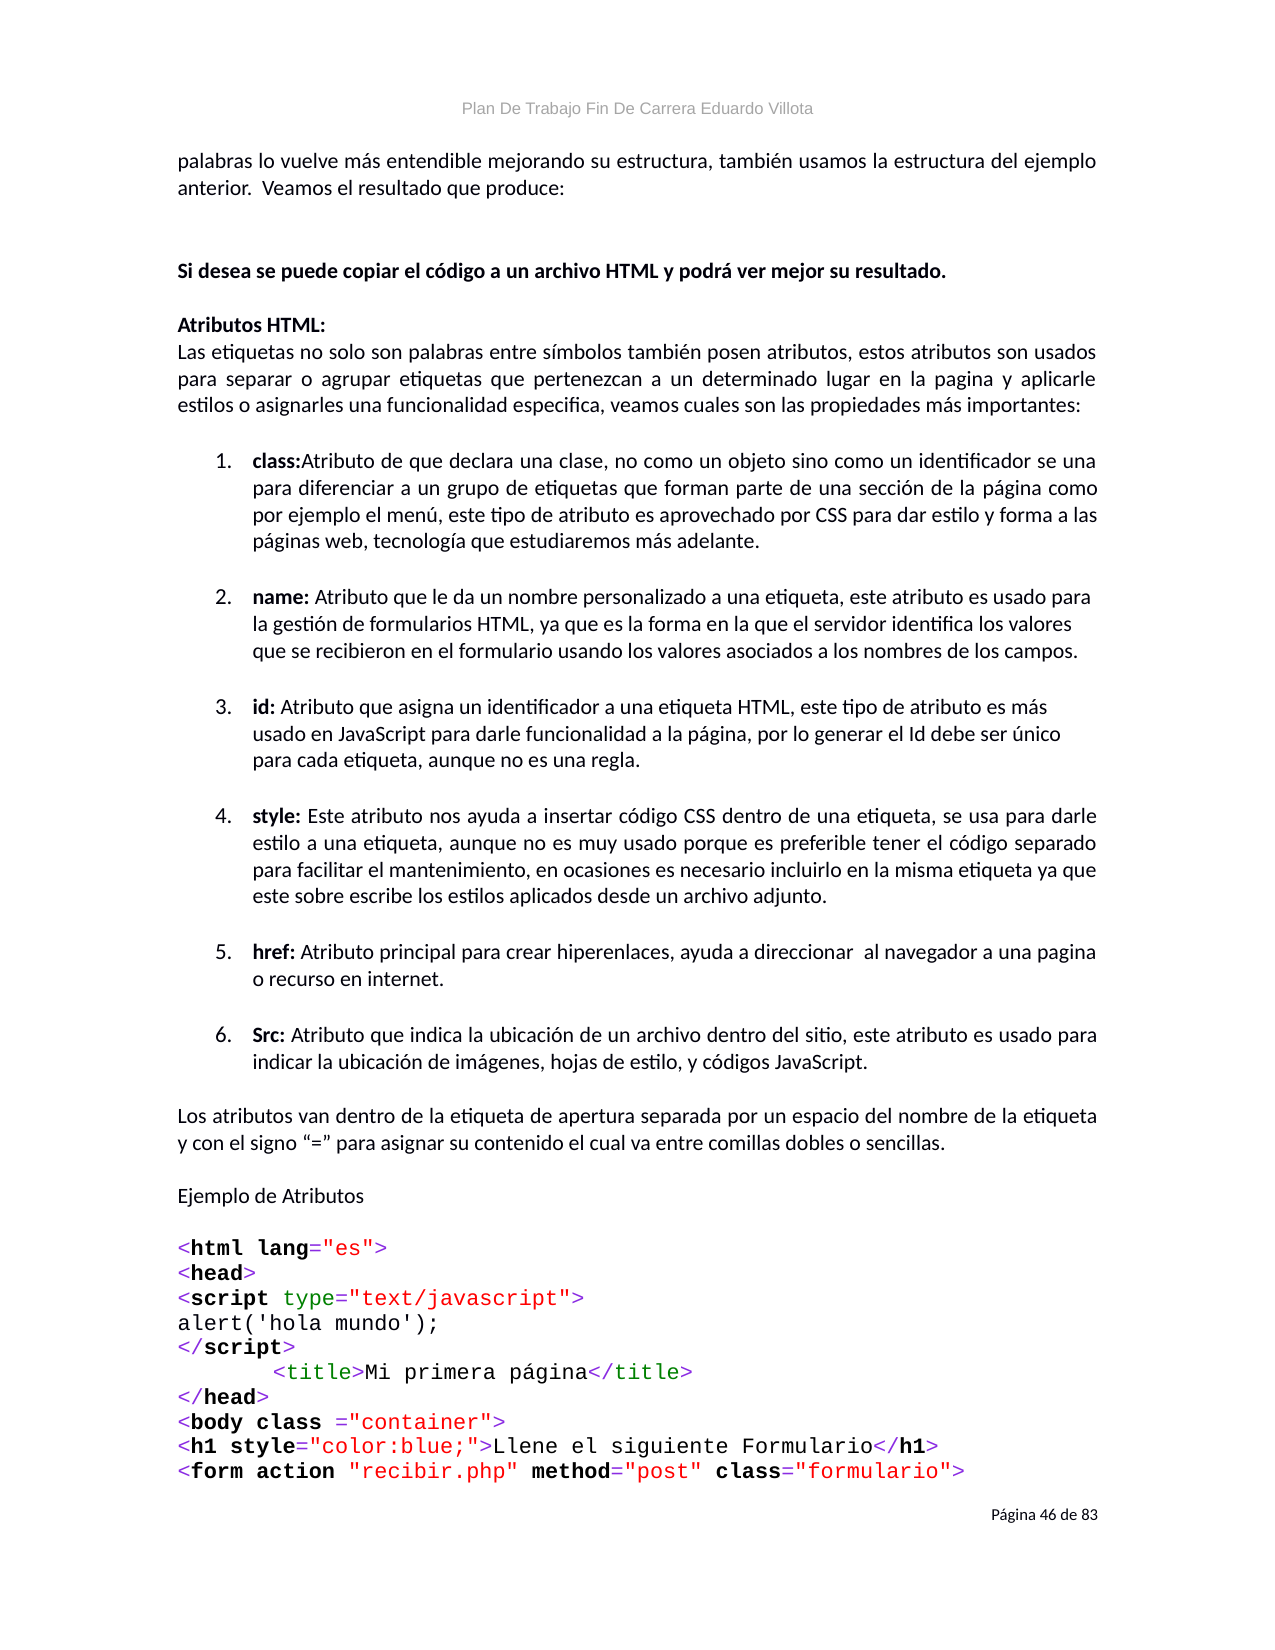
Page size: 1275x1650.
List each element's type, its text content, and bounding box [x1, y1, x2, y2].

text Ejemplo de Atributos [177, 1183, 1098, 1209]
text Si desea se puede copiar el código a un archivo HTML y podrá ver mejor su resultado. [177, 257, 1098, 284]
text <form action "recibir.php" method="post" class="formulario"> [177, 1460, 1098, 1485]
text <body class ="container"> [177, 1411, 1098, 1436]
list style: Este atributo nos ayuda a insertar código CSS dentro de una etiqueta, se usa para darle estilo a una etiqueta, aunque no es muy usado porque es preferible tener el código separado para facilitar el mantenimiento, en ocasiones es necesario incluirlo en la misma etiqueta ya que este sobre escribe los estilos aplicados desde un archivo adjunto. [215, 801, 1098, 909]
text palabras lo vuelve más entendible mejorando su estructura, también usamos la estructura del ejemplo anterior. Veamos el resultado que produce: [177, 148, 1098, 201]
list class:Atributo de que declara una clase, no como un objeto sino como un identificador se una para diferenciar a un grupo de etiquetas que forman parte de una sección de la página como por ejemplo el menú, este tipo de atributo es aprovechado por CSS para dar estilo y forma a las páginas web, tecnología que estudiaremos más adelante. [215, 446, 1098, 554]
list Src: Atributo que indica la ubicación de un archivo dentro del sitio, este atributo es usado para indicar la ubicación de imágenes, hojas de estilo, y códigos JavaScript. [215, 1020, 1098, 1074]
text <head> [177, 1262, 1098, 1287]
text <script type="text/javascript"> [177, 1287, 1098, 1312]
list name: Atributo que le da un nombre personalizado a una etiqueta, este atributo es usado para la gestión de formularios HTML, ya que es la forma en la que el servidor identifica los valores que se recibieron en el formulario usando los valores asociados a los nombres de los campos. [215, 582, 1098, 664]
list href: Atributo principal para crear hiperenlaces, ayuda a direccionar al navegador a una pagina o recurso en internet. [215, 937, 1098, 992]
list id: Atributo que asigna un identificador a una etiqueta HTML, este tipo de atributo es más usado en JavaScript para darle funcionalidad a la página, por lo generar el Id debe ser único para cada etiqueta, aunque no es una regla. [215, 692, 1098, 773]
text Las etiquetas no solo son palabras entre símbolos también posen atributos, estos atributos son usados para separar o agrupar etiquetas que pertenezcan a un determinado lugar en la pagina y aplicarle estilos o asignarles una funcionalidad especifica, veamos cuales son las propiedades más importantes: [177, 338, 1098, 418]
text </script> [177, 1336, 1098, 1361]
text <title>Mi primera página</title> [177, 1361, 1098, 1386]
text <html lang="es"> [177, 1237, 1098, 1262]
text alert('hola mundo'); [177, 1312, 1098, 1336]
text <h1 style="color:blue;">Llene el siguiente Formulario</h1> [177, 1436, 1098, 1460]
text Atributos HTML: [177, 312, 1098, 338]
text Los atributos van dentro de la etiqueta de apertura separada por un espacio del nombre de la etiqueta y con el signo “=” para asignar su contenido el cual va entre comillas dobles o sencillas. [177, 1103, 1098, 1156]
text </head> [177, 1386, 1098, 1411]
